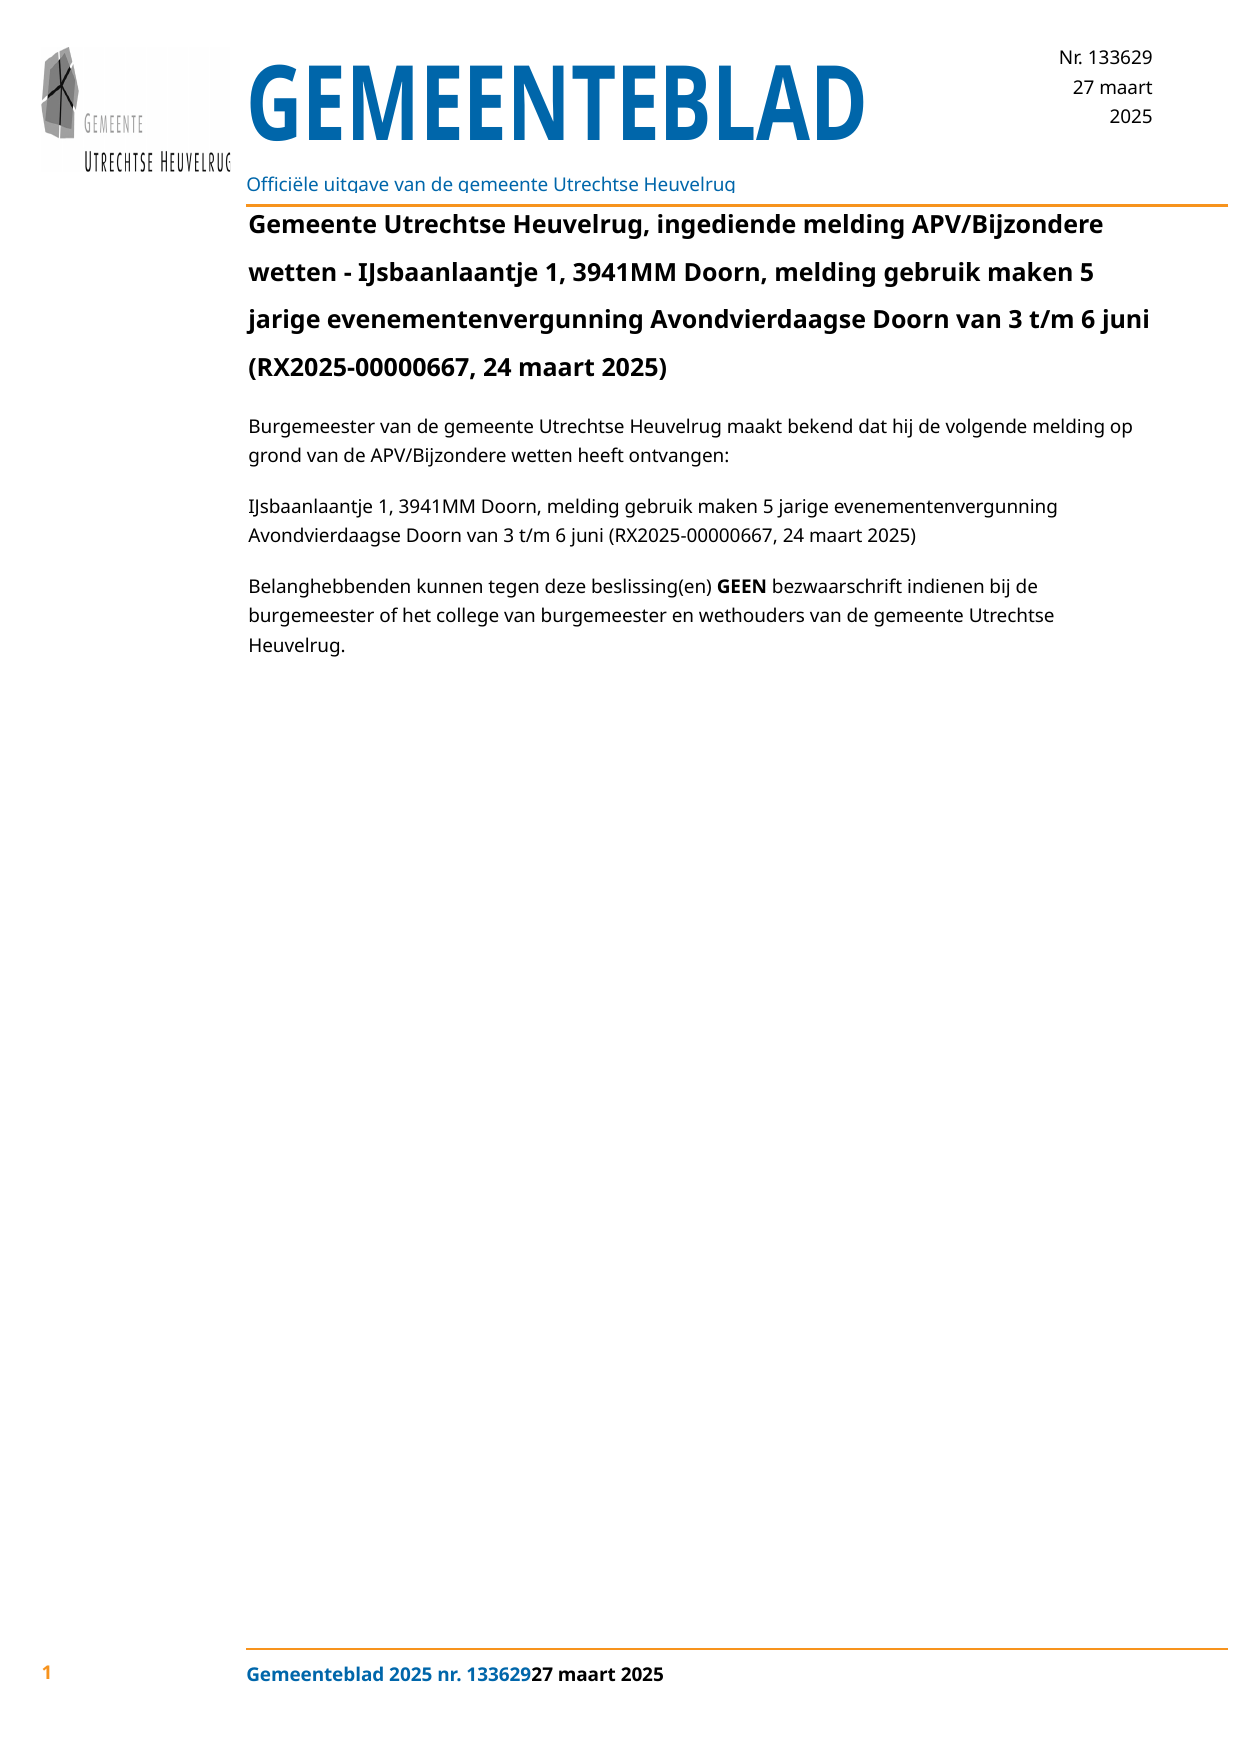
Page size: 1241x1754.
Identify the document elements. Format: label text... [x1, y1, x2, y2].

picture [41, 47, 231, 172]
text Belanghebbenden kunnen tegen deze beslissing(en) GEEN bezwaarschrift indienen bij de burgemeester of het college van burgemeester en wethouders van de gemeente Utrechtse Heuvelrug. [248, 573, 1152, 658]
text Gemeente Utrechtse Heuvelrug, ingediende melding APV/Bijzondere wetten - IJsbaanlaantje 1, 3941MM Doorn, melding gebruik maken 5 jarige evenementenvergunning Avondvierdaagse Doorn van 3 t/m 6 juni (RX2025-00000667, 24 maart 2025) [248, 207, 1152, 384]
text IJsbaanlaantje 1, 3941MM Doorn, melding gebruik maken 5 jarige evenementenvergunning Avondvierdaagse Doorn van 3 t/m 6 juni (RX2025-00000667, 24 maart 2025) [248, 493, 1152, 548]
text Burgemeester van de gemeente Utrechtse Heuvelrug maakt bekend dat hij de volgende melding op grond van de APV/Bijzondere wetten heeft ontvangen: [248, 413, 1152, 468]
